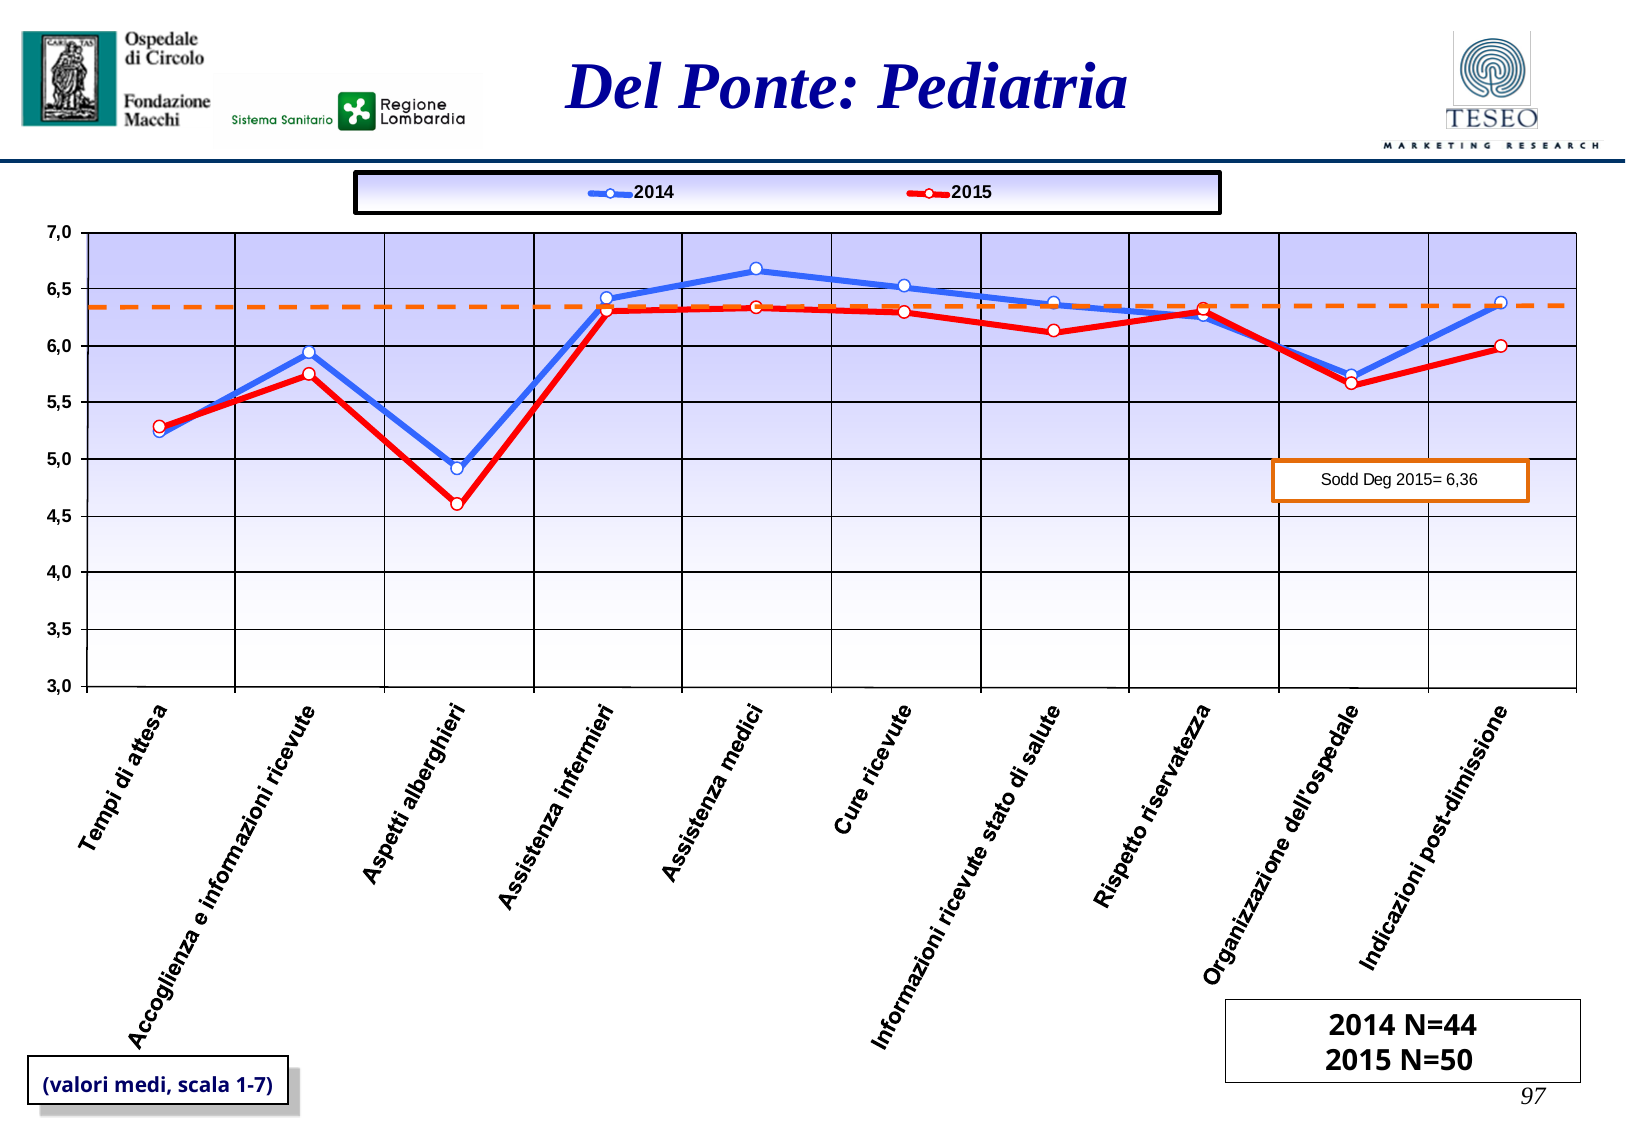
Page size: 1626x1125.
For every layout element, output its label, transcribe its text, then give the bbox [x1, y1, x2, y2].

picture [0, 160, 1581, 1083]
text_box Del Ponte: Pediatria [304, 18, 1392, 144]
text_box (valori medi, scala 1-7) [27, 1083, 288, 1105]
picture [21, 31, 483, 149]
picture [1381, 31, 1604, 149]
